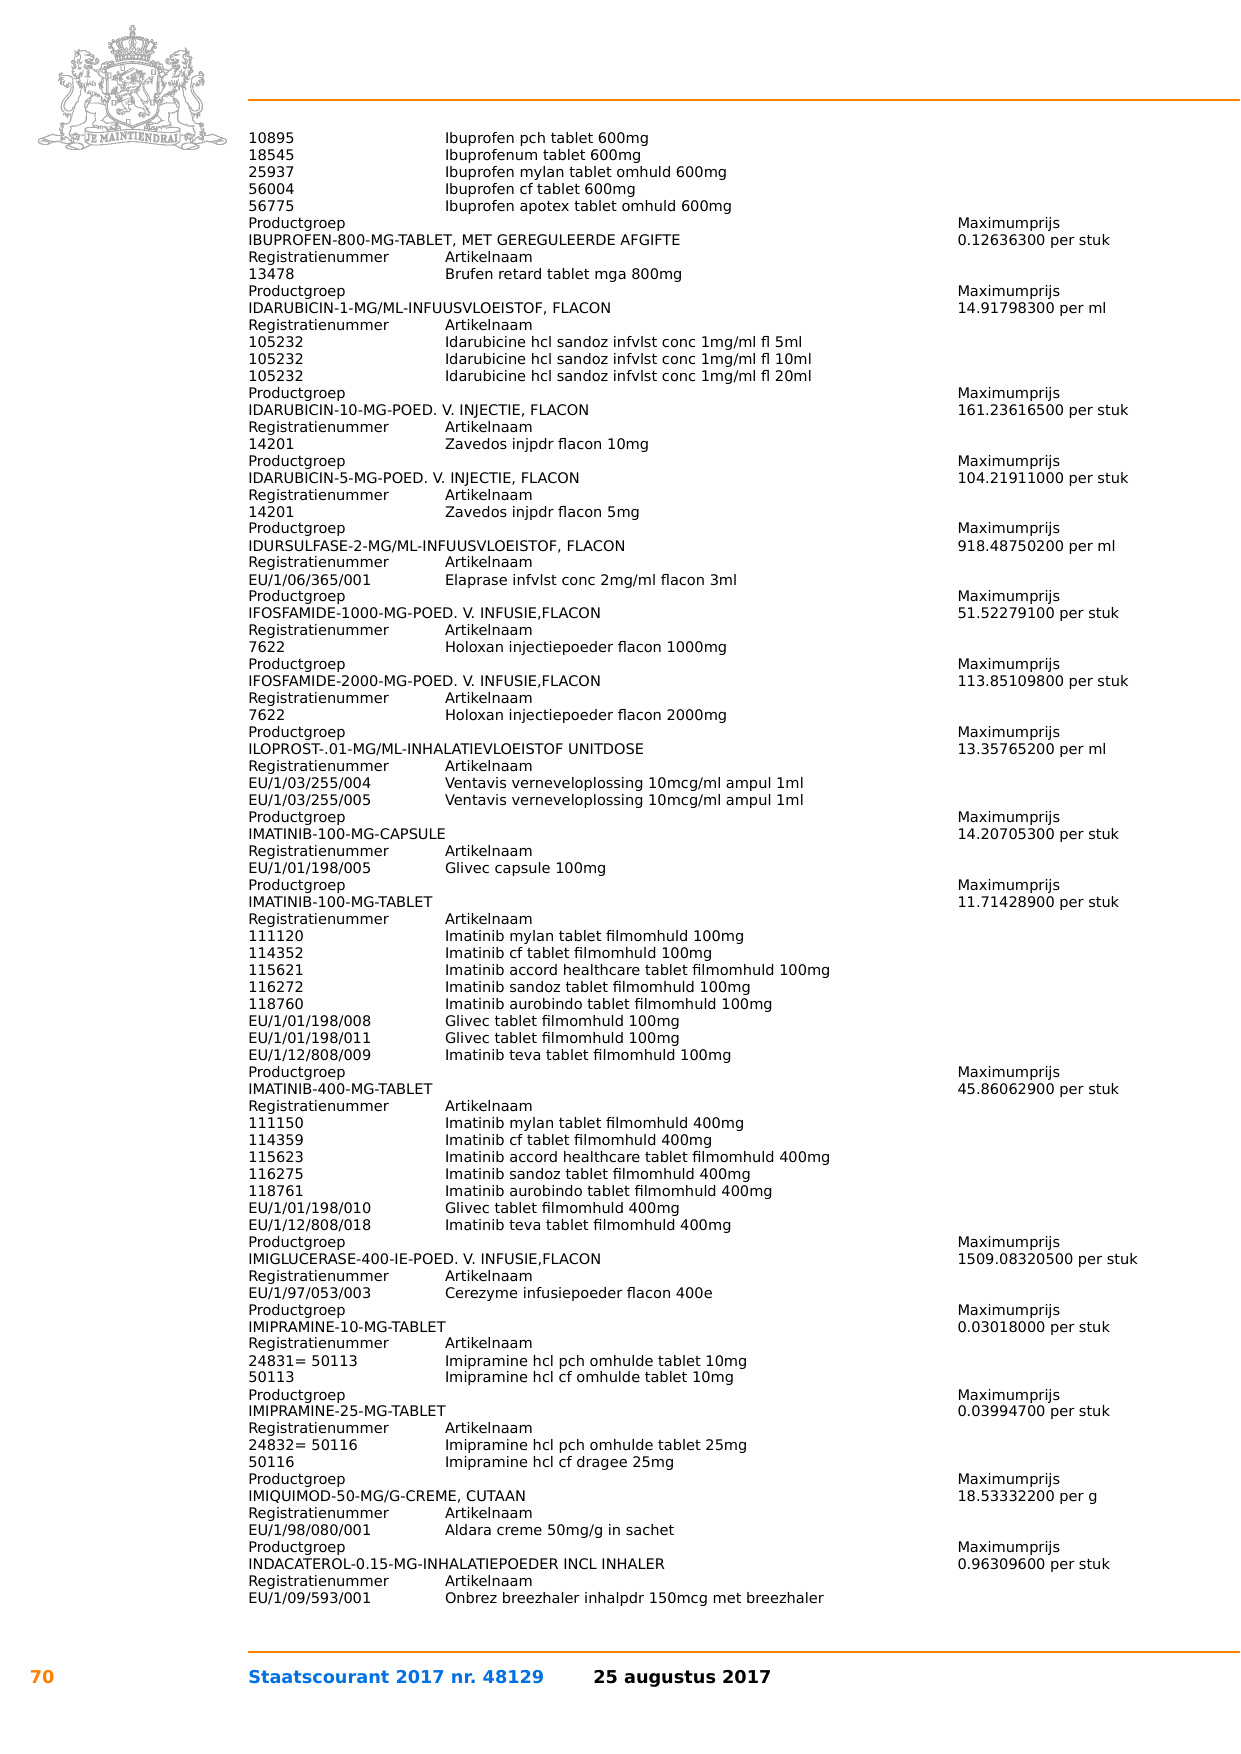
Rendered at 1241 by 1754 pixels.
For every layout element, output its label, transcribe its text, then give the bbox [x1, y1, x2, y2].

table_cell Maximumprijs [951, 656, 1163, 673]
table_cell 7622 [248, 639, 439, 656]
table_cell [951, 1013, 1163, 1030]
table_cell EU/1/03/255/004 [248, 775, 439, 792]
table_cell EU/1/98/080/001 [248, 1522, 439, 1539]
table_cell [951, 1505, 1163, 1522]
table_cell Imatinib aurobindo tablet filmomhuld 100mg [439, 996, 951, 1013]
table_cell Productgroep [248, 1471, 439, 1488]
table_cell 0.03994700 per stuk [951, 1403, 1163, 1420]
table_cell IMIQUIMOD-50-MG/G-CREME, CUTAAN [248, 1488, 951, 1505]
table_cell [439, 1471, 951, 1488]
table_cell IFOSFAMIDE-1000-MG-POED. V. INFUSIE,FLACON [248, 605, 951, 622]
table_cell IDURSULFASE-2-MG/ML-INFUUSVLOEISTOF, FLACON [248, 538, 951, 554]
table_cell Imatinib sandoz tablet filmomhuld 400mg [439, 1166, 951, 1183]
table_cell [951, 368, 1163, 384]
table_cell 14.91798300 per ml [951, 300, 1163, 317]
table_cell Aldara creme 50mg/g in sachet [439, 1522, 951, 1539]
table_cell EU/1/12/808/018 [248, 1217, 439, 1233]
table_cell [439, 877, 951, 894]
table_cell Imatinib sandoz tablet filmomhuld 100mg [439, 979, 951, 996]
table_cell Registratienummer [248, 843, 439, 860]
table_cell [951, 554, 1163, 571]
table_cell Maximumprijs [951, 215, 1163, 232]
table_cell Imipramine hcl cf dragee 25mg [439, 1454, 951, 1471]
table_cell [951, 249, 1163, 266]
table_cell Maximumprijs [951, 809, 1163, 826]
table_cell Artikelnaam [439, 1268, 951, 1284]
table_cell [951, 979, 1163, 996]
table_cell Productgroep [248, 1301, 439, 1318]
picture [38, 25, 227, 150]
table_cell 104.21911000 per stuk [951, 470, 1163, 486]
table_cell EU/1/09/593/001 [248, 1590, 439, 1607]
table_cell 115623 [248, 1149, 439, 1166]
table_cell 116272 [248, 979, 439, 996]
table_cell 11.71428900 per stuk [951, 894, 1163, 911]
table_cell INDACATEROL-0.15-MG-INHALATIEPOEDER INCL INHALER [248, 1556, 951, 1573]
table_cell EU/1/06/365/001 [248, 571, 439, 588]
table_cell 114352 [248, 945, 439, 962]
table_cell [439, 385, 951, 402]
table_cell Imatinib accord healthcare tablet filmomhuld 400mg [439, 1149, 951, 1166]
table_cell 56775 [248, 198, 439, 215]
table_cell [951, 707, 1163, 724]
table_cell [951, 351, 1163, 368]
table_cell Glivec tablet filmomhuld 100mg [439, 1013, 951, 1030]
table_cell Glivec capsule 100mg [439, 860, 951, 877]
table_cell Registratienummer [248, 317, 439, 334]
table_cell 1509.08320500 per stuk [951, 1251, 1163, 1267]
table_cell [951, 945, 1163, 962]
table_cell 51.52279100 per stuk [951, 605, 1163, 622]
table_cell 18545 [248, 147, 439, 164]
table_cell Imatinib aurobindo tablet filmomhuld 400mg [439, 1183, 951, 1199]
table_cell Maximumprijs [951, 1301, 1163, 1318]
table_cell Cerezyme infusiepoeder flacon 400e [439, 1285, 951, 1301]
table_cell Registratienummer [248, 249, 439, 266]
table_cell [951, 164, 1163, 181]
table_cell Productgroep [248, 809, 439, 826]
table_cell Registratienummer [248, 911, 439, 928]
table_cell 118760 [248, 996, 439, 1013]
table_cell [951, 1217, 1163, 1233]
table_cell EU/1/01/198/005 [248, 860, 439, 877]
table_cell Productgroep [248, 656, 439, 673]
table_cell [951, 690, 1163, 707]
table_cell Maximumprijs [951, 877, 1163, 894]
table_cell [439, 809, 951, 826]
table_cell [951, 1030, 1163, 1047]
table_cell [951, 1335, 1163, 1352]
table_cell [951, 1200, 1163, 1217]
table_cell Holoxan injectiepoeder flacon 2000mg [439, 707, 951, 724]
table_cell [951, 639, 1163, 656]
table_cell 0.12636300 per stuk [951, 232, 1163, 249]
table_cell IBUPROFEN-800-MG-TABLET, MET GEREGULEERDE AFGIFTE [248, 232, 951, 249]
table_cell [439, 1386, 951, 1403]
table_cell Productgroep [248, 724, 439, 741]
table_cell [439, 724, 951, 741]
table_cell [951, 1522, 1163, 1539]
table_cell 18.53332200 per g [951, 1488, 1163, 1505]
table_cell Registratienummer [248, 554, 439, 571]
table_cell Registratienummer [248, 758, 439, 775]
table_cell [951, 1437, 1163, 1454]
table_cell 114359 [248, 1132, 439, 1149]
table_cell IDARUBICIN-10-MG-POED. V. INJECTIE, FLACON [248, 402, 951, 418]
table_cell Registratienummer [248, 1505, 439, 1522]
table_cell Artikelnaam [439, 758, 951, 775]
table_cell [951, 911, 1163, 928]
table_cell [439, 1064, 951, 1081]
table_cell 7622 [248, 707, 439, 724]
table_cell [951, 860, 1163, 877]
table_cell Artikelnaam [439, 1505, 951, 1522]
table_cell 116275 [248, 1166, 439, 1183]
table_cell Productgroep [248, 1386, 439, 1403]
table_cell Productgroep [248, 520, 439, 537]
table_cell Registratienummer [248, 486, 439, 503]
table_cell Artikelnaam [439, 622, 951, 639]
table_cell Maximumprijs [951, 1064, 1163, 1081]
table_cell Glivec tablet filmomhuld 400mg [439, 1200, 951, 1217]
table_cell IFOSFAMIDE-2000-MG-POED. V. INFUSIE,FLACON [248, 673, 951, 690]
table_cell Idarubicine hcl sandoz infvlst conc 1mg/ml fl 20ml [439, 368, 951, 384]
table_cell Artikelnaam [439, 1098, 951, 1115]
table_cell [439, 1234, 951, 1251]
table_cell [951, 775, 1163, 792]
table_cell EU/1/12/808/009 [248, 1047, 439, 1064]
table_cell Maximumprijs [951, 283, 1163, 300]
table_cell Registratienummer [248, 1098, 439, 1115]
table_cell 13478 [248, 266, 439, 283]
table_cell Productgroep [248, 215, 439, 232]
table_cell Idarubicine hcl sandoz infvlst conc 1mg/ml fl 10ml [439, 351, 951, 368]
table_cell [951, 147, 1163, 164]
table_cell Productgroep [248, 1234, 439, 1251]
table_cell EU/1/03/255/005 [248, 792, 439, 809]
table_cell Registratienummer [248, 1420, 439, 1437]
table_cell Maximumprijs [951, 588, 1163, 605]
table_cell [951, 1573, 1163, 1590]
table_cell EU/1/01/198/008 [248, 1013, 439, 1030]
table_cell [439, 588, 951, 605]
table_cell Onbrez breezhaler inhalpdr 150mcg met breezhaler [439, 1590, 951, 1607]
table_cell 14201 [248, 436, 439, 452]
table_cell [951, 486, 1163, 503]
table_cell Maximumprijs [951, 724, 1163, 741]
table_cell Imipramine hcl pch omhulde tablet 25mg [439, 1437, 951, 1454]
table_cell 50116 [248, 1454, 439, 1471]
table_cell IMIPRAMINE-25-MG-TABLET [248, 1403, 951, 1420]
table_cell Ibuprofen cf tablet 600mg [439, 181, 951, 198]
table_cell [439, 520, 951, 537]
table_cell 111150 [248, 1115, 439, 1132]
table_cell 45.86062900 per stuk [951, 1081, 1163, 1098]
table_cell EU/1/01/198/010 [248, 1200, 439, 1217]
table_cell Artikelnaam [439, 843, 951, 860]
table_cell [951, 334, 1163, 351]
table_cell Imatinib mylan tablet filmomhuld 100mg [439, 928, 951, 945]
table_cell 50113 [248, 1369, 439, 1386]
table_cell IDARUBICIN-5-MG-POED. V. INJECTIE, FLACON [248, 470, 951, 486]
table_cell Ventavis verneveloplossing 10mcg/ml ampul 1ml [439, 792, 951, 809]
table_cell [951, 1183, 1163, 1199]
table_cell Artikelnaam [439, 486, 951, 503]
table_cell 24832= 50116 [248, 1437, 439, 1454]
table_cell [951, 1047, 1163, 1064]
table_cell Imatinib cf tablet filmomhuld 400mg [439, 1132, 951, 1149]
table_cell Productgroep [248, 1064, 439, 1081]
table_cell 115621 [248, 962, 439, 979]
table_cell [951, 504, 1163, 520]
table_cell [951, 843, 1163, 860]
table_cell Ventavis verneveloplossing 10mcg/ml ampul 1ml [439, 775, 951, 792]
table_cell EU/1/01/198/011 [248, 1030, 439, 1047]
table_cell Productgroep [248, 1539, 439, 1556]
table_cell [951, 436, 1163, 452]
table_cell [439, 453, 951, 469]
table_cell [951, 1132, 1163, 1149]
table_cell [951, 419, 1163, 436]
table_cell [951, 181, 1163, 198]
table_cell Ibuprofen mylan tablet omhuld 600mg [439, 164, 951, 181]
table_cell Productgroep [248, 385, 439, 402]
table_cell Maximumprijs [951, 1386, 1163, 1403]
table_cell [439, 1301, 951, 1318]
table_cell [951, 1420, 1163, 1437]
table_cell [439, 283, 951, 300]
table_cell Registratienummer [248, 622, 439, 639]
table_cell [951, 928, 1163, 945]
table_cell [951, 962, 1163, 979]
table_cell 14201 [248, 504, 439, 520]
table_cell [951, 622, 1163, 639]
table_cell Artikelnaam [439, 419, 951, 436]
table_cell 10895 [248, 130, 439, 147]
table_cell [951, 1285, 1163, 1301]
table_cell 111120 [248, 928, 439, 945]
table_cell Artikelnaam [439, 317, 951, 334]
table_cell IMATINIB-100-MG-CAPSULE [248, 826, 951, 843]
table_cell Ibuprofen pch tablet 600mg [439, 130, 951, 147]
table_cell [439, 1539, 951, 1556]
table_cell Artikelnaam [439, 554, 951, 571]
table_cell ILOPROST-.01-MG/ML-INHALATIEVLOEISTOF UNITDOSE [248, 741, 951, 758]
table_cell 105232 [248, 368, 439, 384]
table_cell 161.23616500 per stuk [951, 402, 1163, 418]
table_cell Holoxan injectiepoeder flacon 1000mg [439, 639, 951, 656]
table_cell Maximumprijs [951, 520, 1163, 537]
table_cell [951, 758, 1163, 775]
table_cell [951, 792, 1163, 809]
table_cell IMIPRAMINE-10-MG-TABLET [248, 1319, 951, 1335]
table_cell IMATINIB-100-MG-TABLET [248, 894, 951, 911]
table_cell [951, 1590, 1163, 1607]
table_cell Maximumprijs [951, 1234, 1163, 1251]
table_cell [951, 1115, 1163, 1132]
table_cell Ibuprofen apotex tablet omhuld 600mg [439, 198, 951, 215]
table_cell Imatinib mylan tablet filmomhuld 400mg [439, 1115, 951, 1132]
table_cell Artikelnaam [439, 1335, 951, 1352]
table_cell [439, 215, 951, 232]
table_cell Maximumprijs [951, 385, 1163, 402]
table_cell Artikelnaam [439, 249, 951, 266]
table_cell Imipramine hcl pch omhulde tablet 10mg [439, 1353, 951, 1369]
table_cell Glivec tablet filmomhuld 100mg [439, 1030, 951, 1047]
table_cell [951, 1369, 1163, 1386]
table_cell 14.20705300 per stuk [951, 826, 1163, 843]
table_cell Brufen retard tablet mga 800mg [439, 266, 951, 283]
table_cell [951, 130, 1163, 147]
table_cell 0.96309600 per stuk [951, 1556, 1163, 1573]
table_cell [951, 1149, 1163, 1166]
table_cell Zavedos injpdr flacon 5mg [439, 504, 951, 520]
table_cell Artikelnaam [439, 1573, 951, 1590]
table_cell 113.85109800 per stuk [951, 673, 1163, 690]
table_cell Registratienummer [248, 419, 439, 436]
table_cell Maximumprijs [951, 1471, 1163, 1488]
table_cell Productgroep [248, 588, 439, 605]
table_cell Registratienummer [248, 1573, 439, 1590]
table_cell 56004 [248, 181, 439, 198]
table_cell Imatinib cf tablet filmomhuld 100mg [439, 945, 951, 962]
table_cell [951, 1098, 1163, 1115]
table_cell 118761 [248, 1183, 439, 1199]
table_cell Artikelnaam [439, 1420, 951, 1437]
table_cell Artikelnaam [439, 911, 951, 928]
table_cell [951, 317, 1163, 334]
table_cell IMATINIB-400-MG-TABLET [248, 1081, 951, 1098]
table_cell [951, 1454, 1163, 1471]
table_cell [951, 266, 1163, 283]
table_cell [951, 1268, 1163, 1284]
table_cell Maximumprijs [951, 1539, 1163, 1556]
table_cell Productgroep [248, 877, 439, 894]
table_cell 105232 [248, 351, 439, 368]
table_cell Imipramine hcl cf omhulde tablet 10mg [439, 1369, 951, 1386]
table_cell Registratienummer [248, 1335, 439, 1352]
table_cell [951, 1353, 1163, 1369]
table_cell Productgroep [248, 283, 439, 300]
table_cell 25937 [248, 164, 439, 181]
table_cell Registratienummer [248, 690, 439, 707]
table_cell [951, 1166, 1163, 1183]
table_cell 24831= 50113 [248, 1353, 439, 1369]
table_cell IDARUBICIN-1-MG/ML-INFUUSVLOEISTOF, FLACON [248, 300, 951, 317]
table_cell 918.48750200 per ml [951, 538, 1163, 554]
table_cell IMIGLUCERASE-400-IE-POED. V. INFUSIE,FLACON [248, 1251, 951, 1267]
table_cell Elaprase infvlst conc 2mg/ml flacon 3ml [439, 571, 951, 588]
table_cell Ibuprofenum tablet 600mg [439, 147, 951, 164]
table_cell [951, 996, 1163, 1013]
table_cell Idarubicine hcl sandoz infvlst conc 1mg/ml fl 5ml [439, 334, 951, 351]
table_cell EU/1/97/053/003 [248, 1285, 439, 1301]
table_cell [439, 656, 951, 673]
table_cell 0.03018000 per stuk [951, 1319, 1163, 1335]
table_cell Registratienummer [248, 1268, 439, 1284]
table_cell Imatinib teva tablet filmomhuld 400mg [439, 1217, 951, 1233]
table_cell Imatinib accord healthcare tablet filmomhuld 100mg [439, 962, 951, 979]
table_cell Imatinib teva tablet filmomhuld 100mg [439, 1047, 951, 1064]
table_cell Artikelnaam [439, 690, 951, 707]
table_cell 13.35765200 per ml [951, 741, 1163, 758]
table_cell [951, 571, 1163, 588]
table_cell [951, 198, 1163, 215]
table_cell Maximumprijs [951, 453, 1163, 469]
table_cell Productgroep [248, 453, 439, 469]
table_cell 105232 [248, 334, 439, 351]
table_cell Zavedos injpdr flacon 10mg [439, 436, 951, 452]
